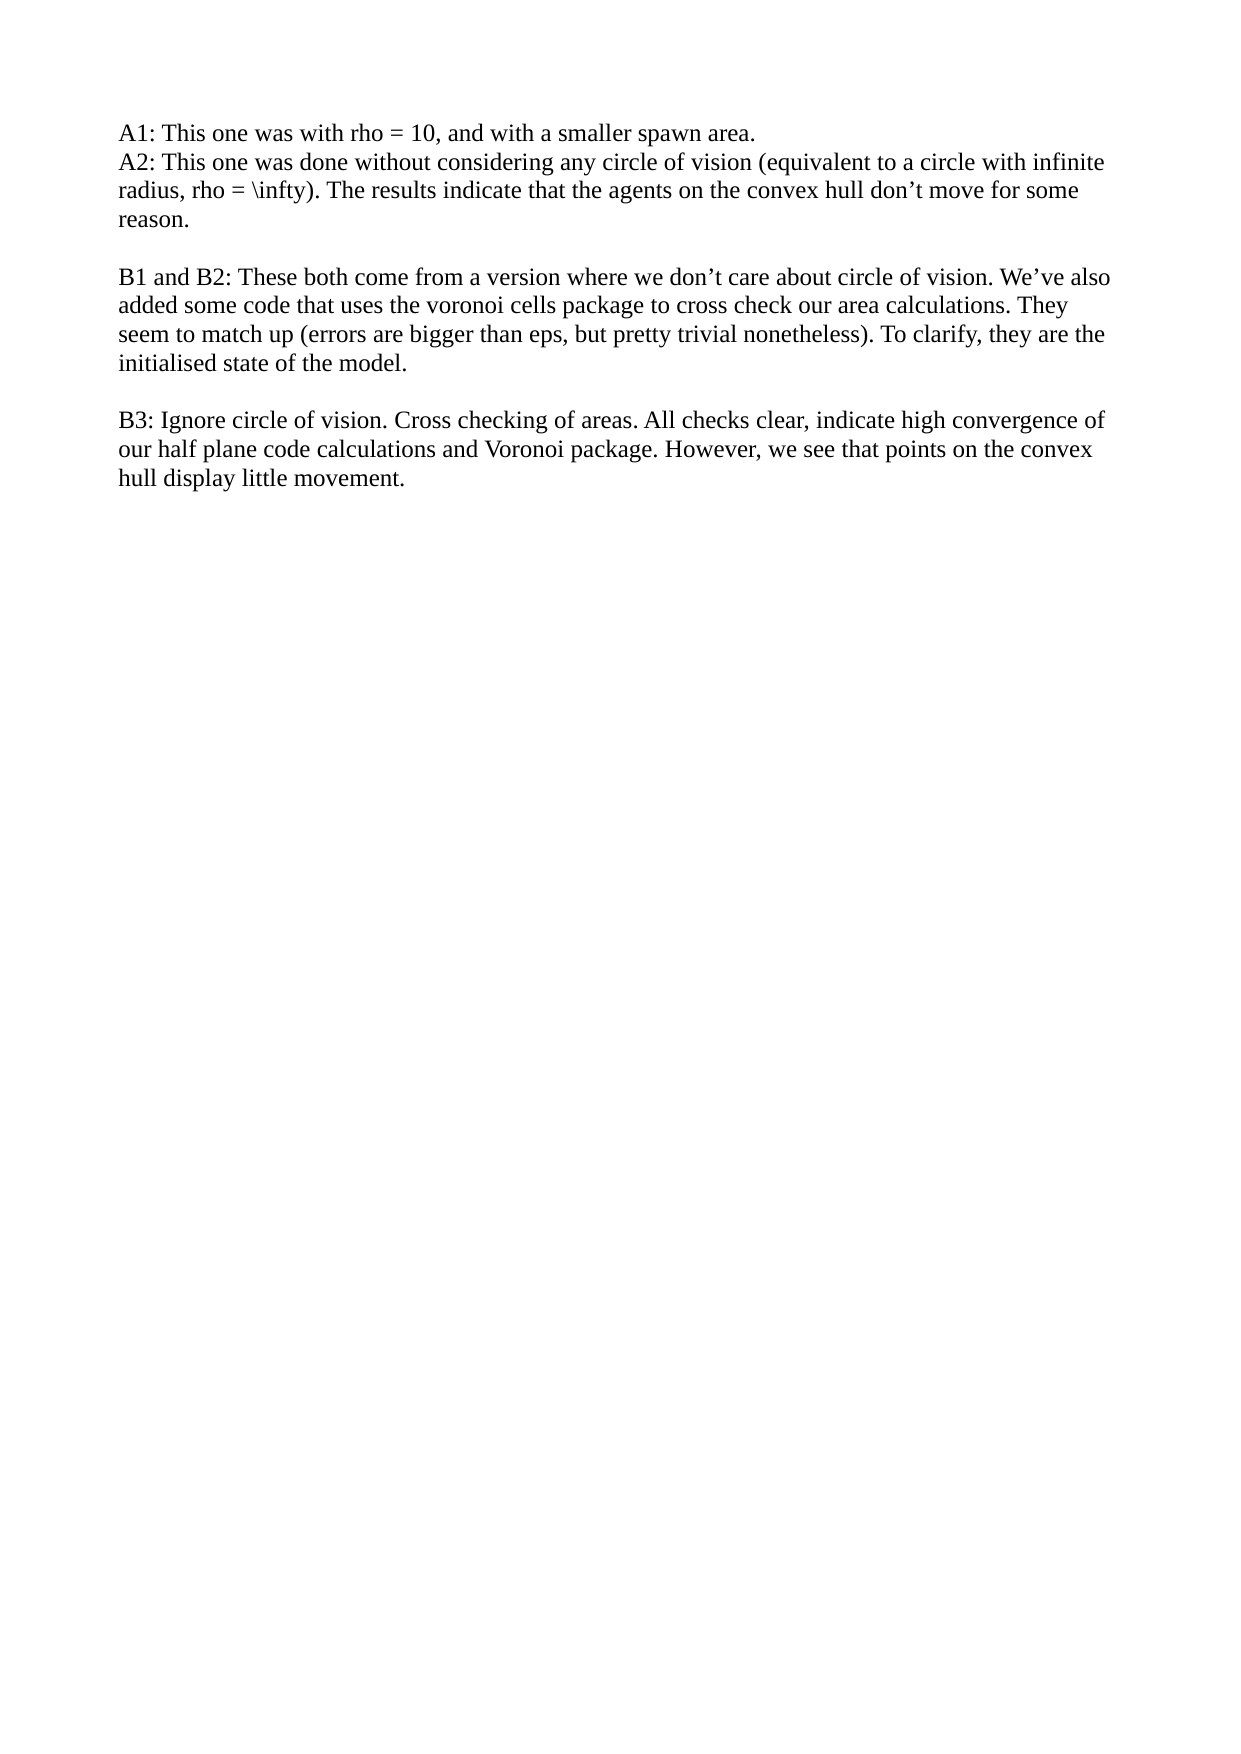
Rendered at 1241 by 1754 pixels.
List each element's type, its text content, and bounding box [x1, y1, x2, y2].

text A2: This one was done without considering any circle of vision (equivalent to a circle with infinite radius, rho = \infty). The results indicate that the agents on the convex hull don’t move for some reason. [118, 147, 1122, 233]
text A1: This one was with rho = 10, and with a smaller spawn area. [118, 118, 1122, 147]
text B1 and B2: These both come from a version where we don’t care about circle of vision. We’ve also added some code that uses the voronoi cells package to cross check our area calculations. They seem to match up (errors are bigger than eps, but pretty trivial nonetheless). To clarify, they are the initialised state of the model. [118, 262, 1122, 377]
text B3: Ignore circle of vision. Cross checking of areas. All checks clear, indicate high convergence of our half plane code calculations and Voronoi package. However, we see that points on the convex hull display little movement. [118, 406, 1122, 492]
